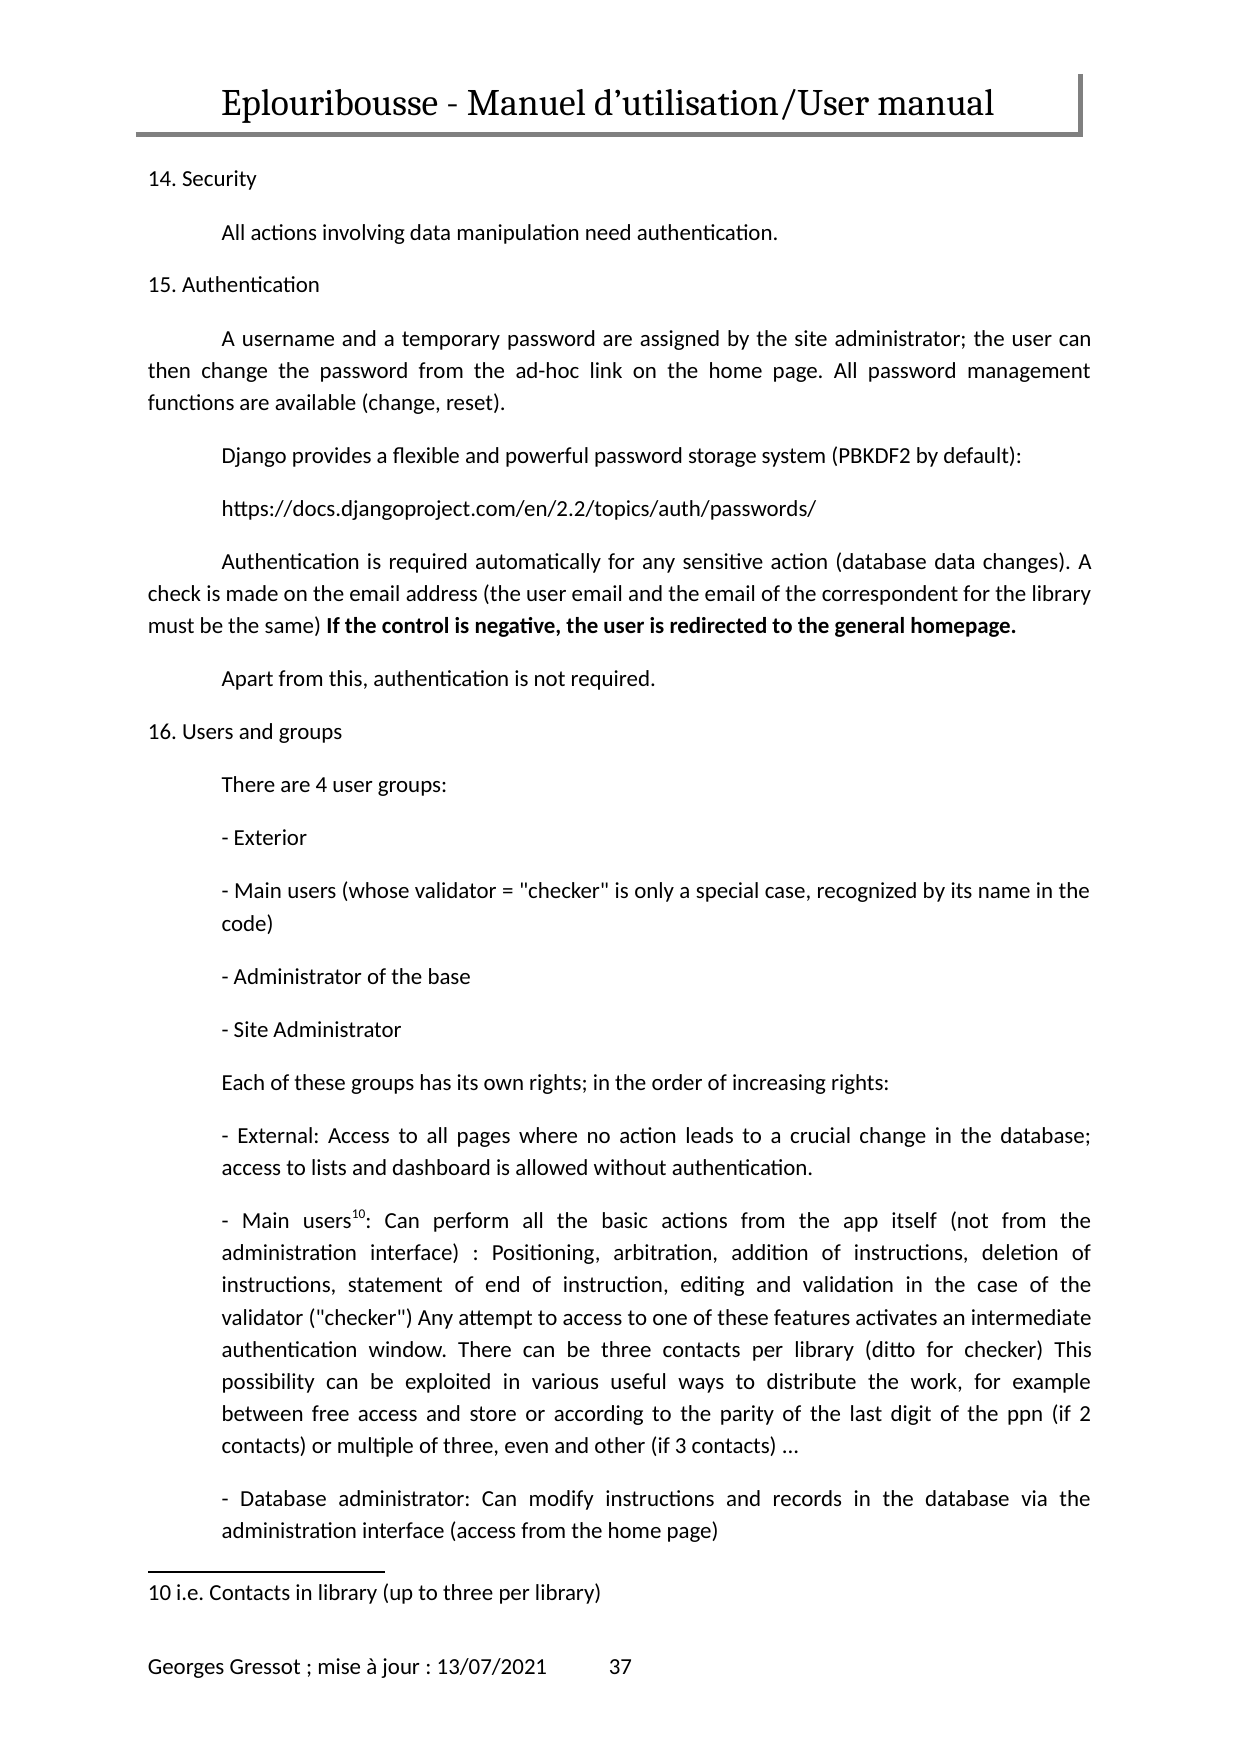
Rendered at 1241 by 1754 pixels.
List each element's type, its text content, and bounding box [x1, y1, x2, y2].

text Apart from this, authentication is not required. [148, 664, 1093, 692]
text A username and a temporary password are assigned by the site administrator; the user can then change the password from the ad-hoc link on the home page. All password management functions are available (change, reset). [148, 324, 1093, 416]
text i.e. Contacts in library (up to three per library) [148, 1578, 1093, 1606]
text There are 4 user groups: [148, 771, 1093, 798]
text 16. Users and groups [148, 717, 1093, 746]
text Django provides a flexible and powerful password storage system (PBKDF2 by default): [148, 441, 1093, 469]
text - Exterior [221, 823, 1093, 852]
text - Main users: Can perform all the basic actions from the app itself (not from the administration interface) : Positioning, arbitration, addition of instructions, deletion of instructions, statement of end of instruction, editing and validation in the case of the validator ("checker") Any attempt to access to one of these features activates an intermediate authentication window. There can be three contacts per library (ditto for checker) This possibility can be exploited in various useful ways to distribute the work, for example between free access and store or according to the parity of the last digit of the ppn (if 2 contacts) or multiple of three, even and other (if 3 contacts) ... [221, 1206, 1093, 1459]
text https://docs.djangoproject.com/en/2.2/topics/auth/passwords/ [148, 494, 1093, 522]
text - Administrator of the base [221, 962, 1093, 990]
text - Main users (whose validator = "checker" is only a special case, recognized by its name in the code) [221, 877, 1093, 937]
text - Site Administrator [221, 1015, 1093, 1043]
text All actions involving data manipulation need authentication. [148, 218, 1093, 246]
text Each of these groups has its own rights; in the order of increasing rights: [148, 1068, 1093, 1096]
text 15. Authentication [148, 271, 1093, 299]
text - Database administrator: Can modify instructions and records in the database via the administration interface (access from the home page) [221, 1484, 1093, 1544]
text 14. Security [148, 164, 1093, 193]
text Authentication is required automatically for any sensitive action (database data changes). A check is made on the email address (the user email and the email of the correspondent for the library must be the same) If the control is negative, the user is redirected to the general homepage. [148, 547, 1093, 639]
text - External: Access to all pages where no action leads to a crucial change in the database; access to lists and dashboard is allowed without authentication. [221, 1121, 1093, 1181]
